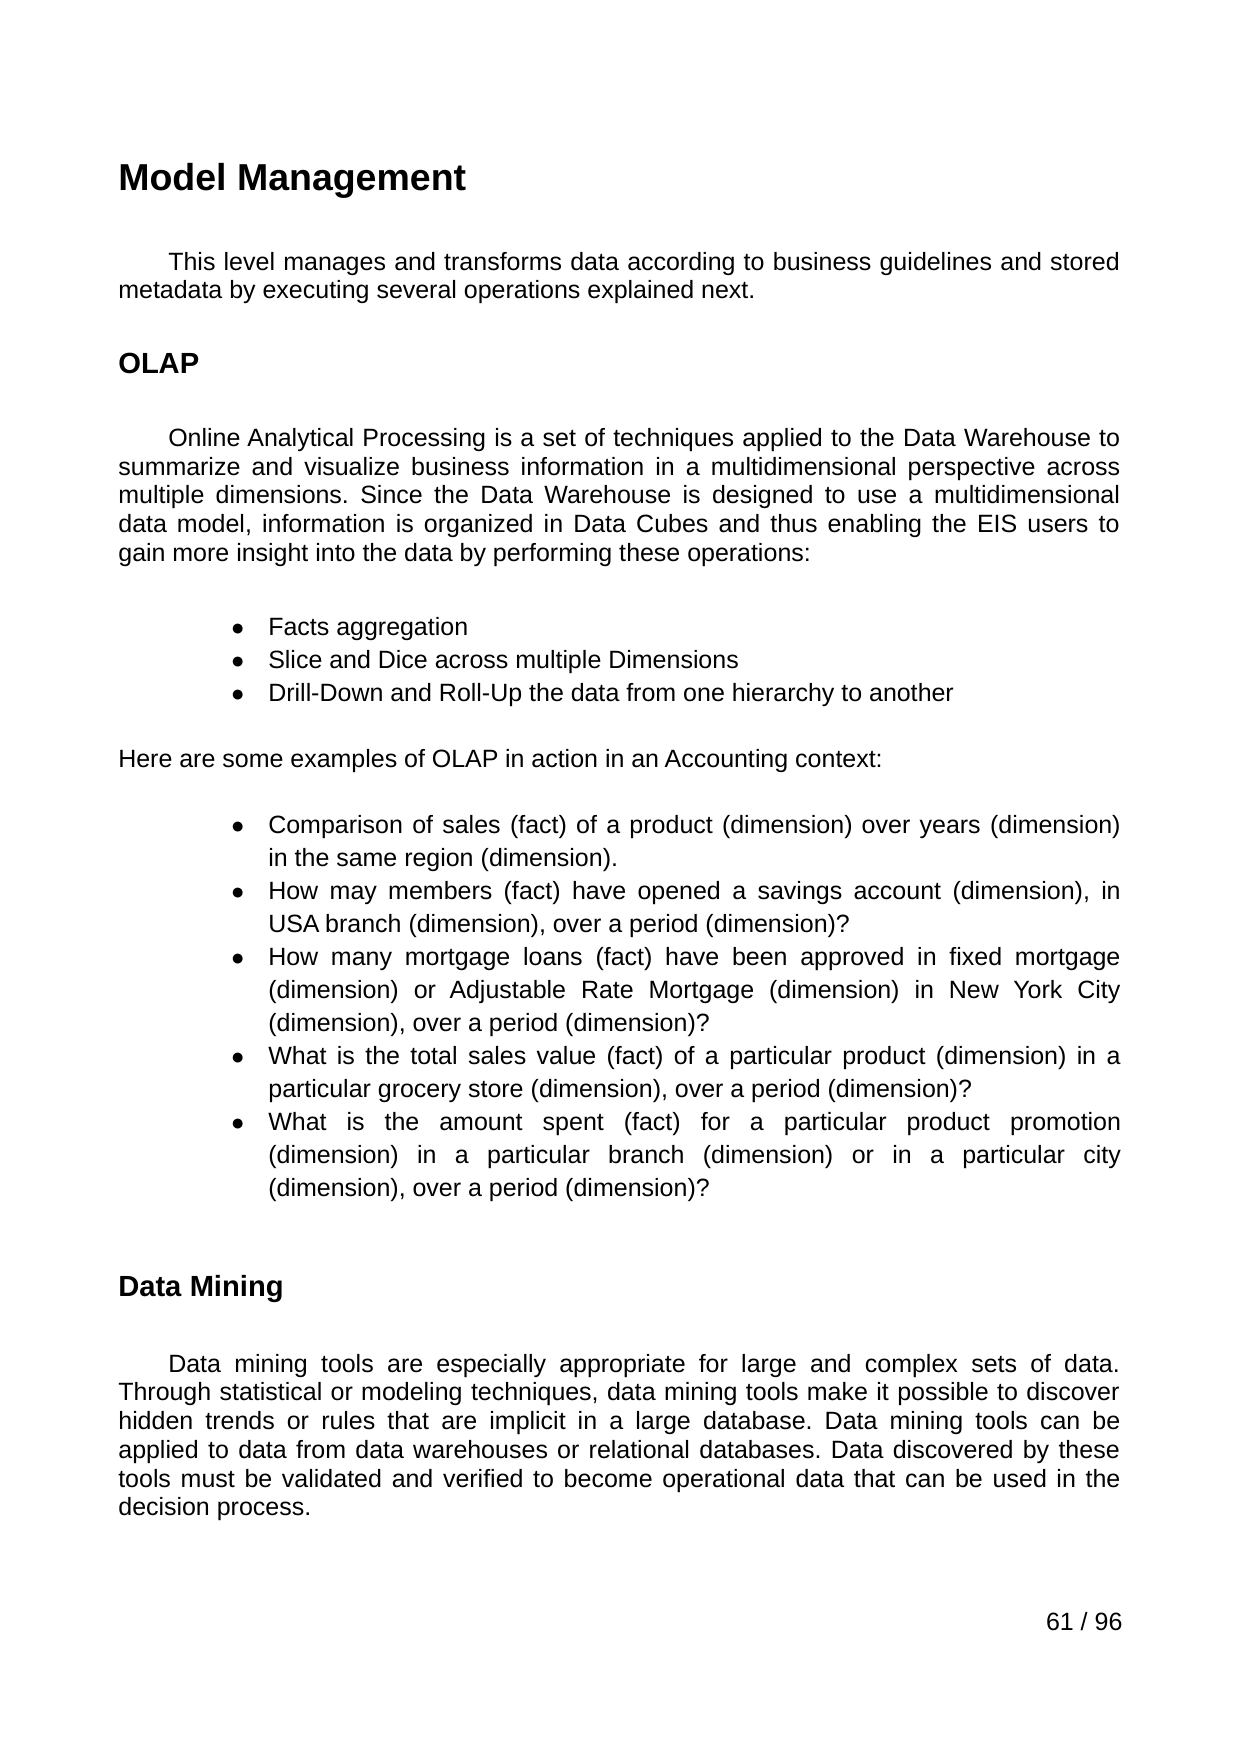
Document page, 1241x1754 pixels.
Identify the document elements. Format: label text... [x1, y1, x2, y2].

list How many mortgage loans (fact) have been approved in fixed mortgage (dimension) or Adjustable Rate Mortgage (dimension) in New York City (dimension), over a period (dimension)? [231, 942, 1122, 1037]
list Slice and Dice across multiple Dimensions [231, 645, 1122, 674]
list What is the total sales value (fact) of a particular product (dimension) in a particular grocery store (dimension), over a period (dimension)? [231, 1041, 1122, 1103]
subtitle OLAP [118, 346, 1122, 379]
text This level manages and transforms data according to business guidelines and stored metadata by executing several operations explained next. [118, 247, 1122, 304]
list Drill-Down and Roll-Up the data from one hierarchy to another [231, 678, 1122, 707]
text Here are some examples of OLAP in action in an Accounting context: [118, 744, 1122, 773]
subtitle Data Mining [118, 1269, 1122, 1302]
list Comparison of sales (fact) of a product (dimension) over years (dimension) in the same region (dimension). [231, 810, 1122, 872]
list Facts aggregation [231, 612, 1122, 641]
text Data mining tools are especially appropriate for large and complex sets of data. Through statistical or modeling techniques, data mining tools make it possible to discover hidden trends or rules that are implicit in a large database. Data mining tools can be applied to data from data warehouses or relational databases. Data discovered by these tools must be validated and verified to become operational data that can be used in the decision process. [118, 1348, 1122, 1521]
list How may members (fact) have opened a savings account (dimension), in USA branch (dimension), over a period (dimension)? [231, 876, 1122, 938]
text Online Analytical Processing is a set of techniques applied to the Data Warehouse to summarize and visualize business information in a multidimensional perspective across multiple dimensions. Since the Data Warehouse is designed to use a multidimensional data model, information is organized in Data Cubes and thus enabling the EIS users to gain more insight into the data by performing these operations: [118, 423, 1122, 567]
subtitle Model Management [118, 156, 1122, 199]
list What is the amount spent (fact) for a particular product promotion (dimension) in a particular branch (dimension) or in a particular city (dimension), over a period (dimension)? [231, 1107, 1122, 1202]
